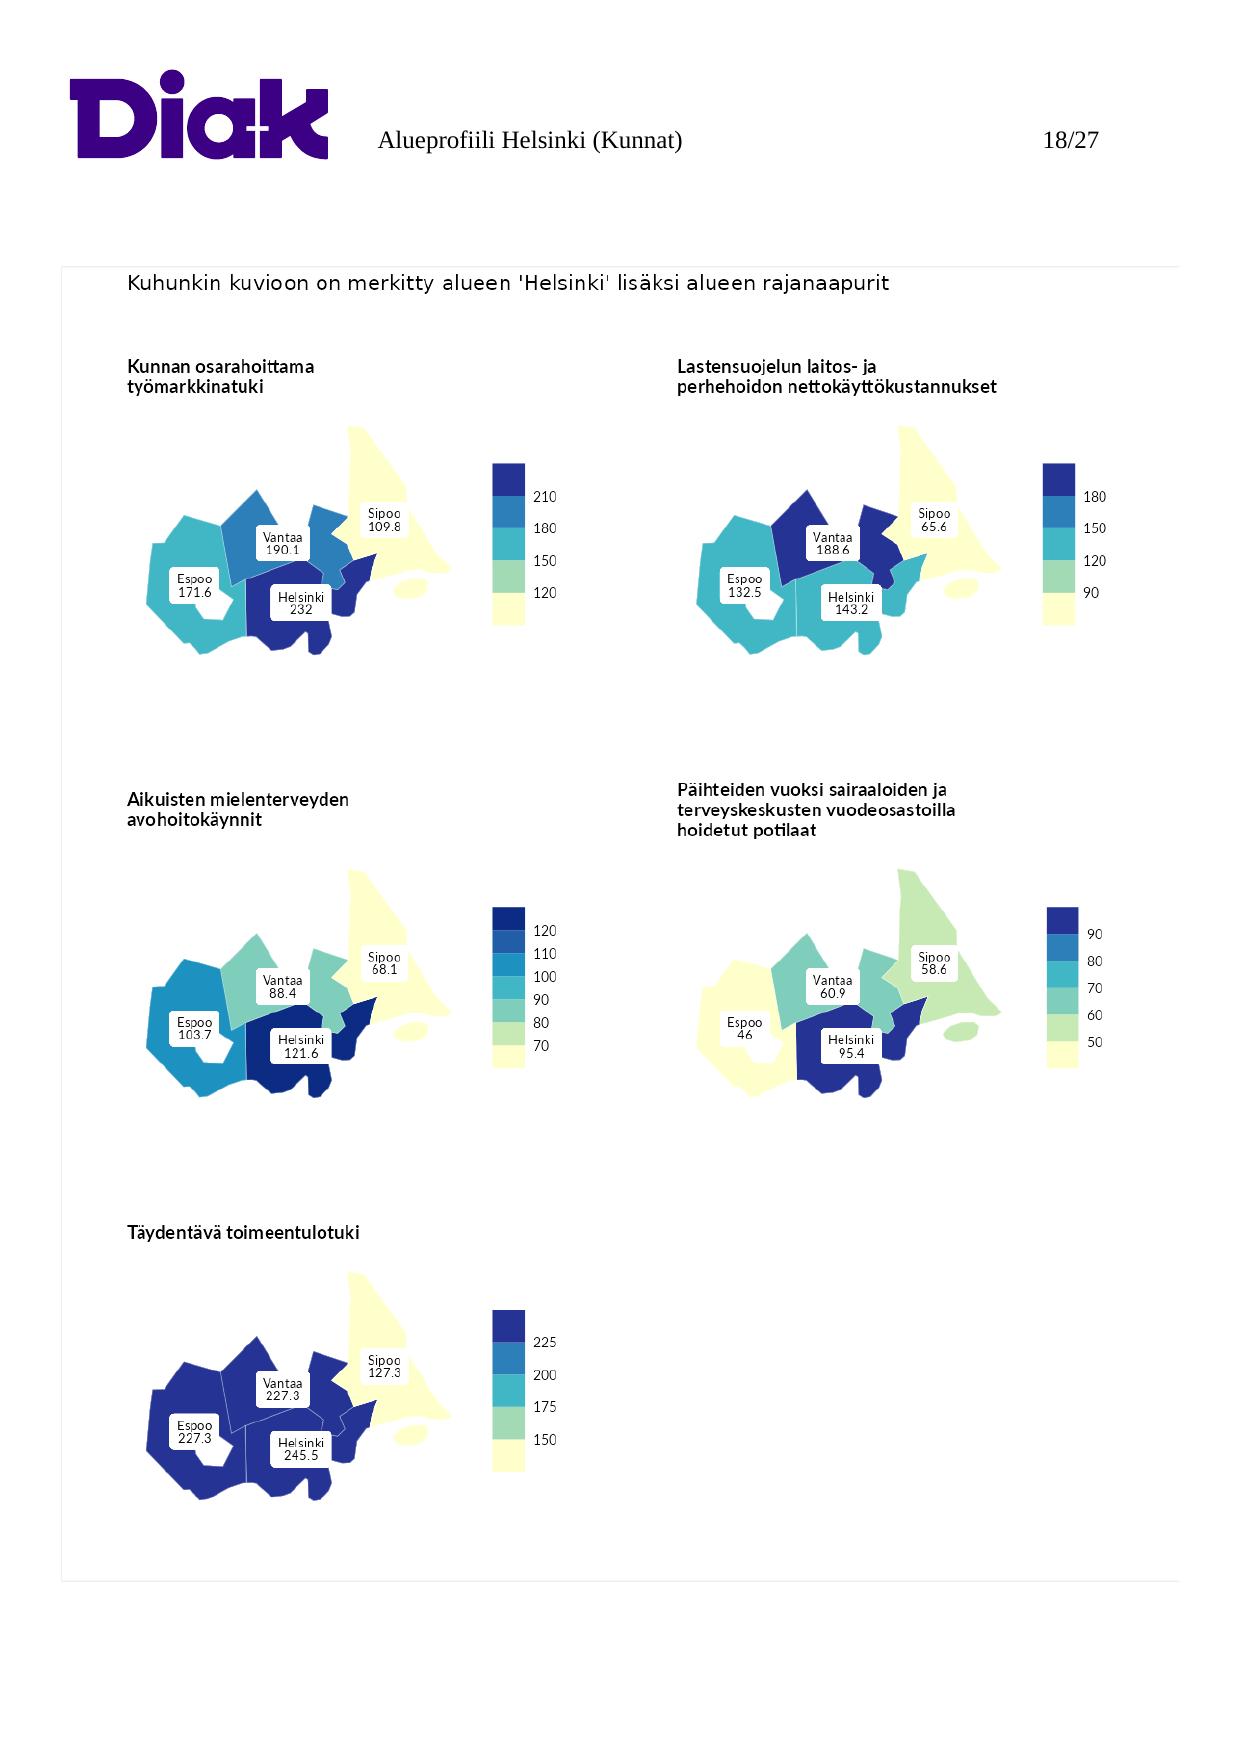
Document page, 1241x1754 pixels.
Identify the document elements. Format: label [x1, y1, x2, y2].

picture [61, 196, 1179, 1651]
